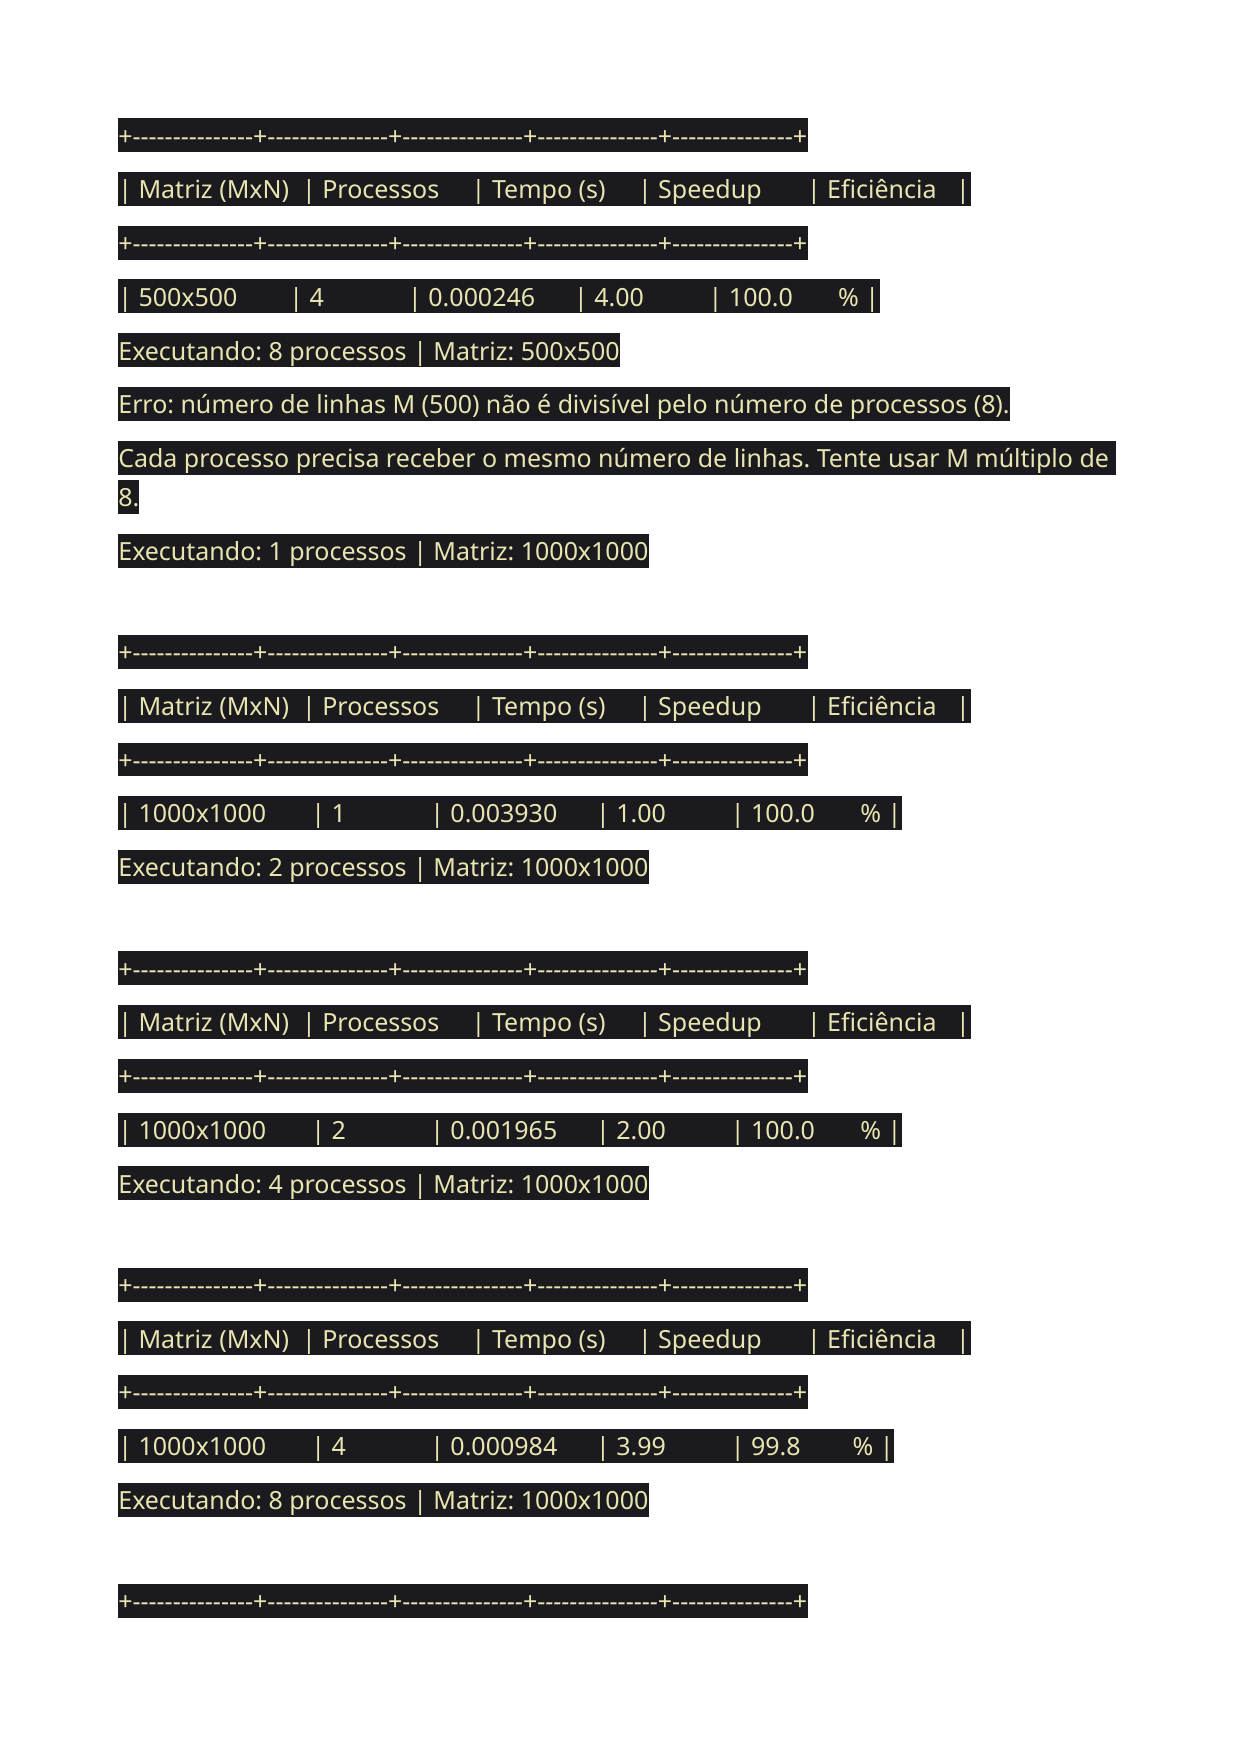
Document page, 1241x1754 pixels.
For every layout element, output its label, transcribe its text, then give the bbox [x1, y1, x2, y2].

text | Matriz (MxN) | Processos | Tempo (s) | Speedup | Eficiência | [118, 1321, 1122, 1355]
text +---------------+---------------+---------------+---------------+---------------+ [118, 951, 1122, 985]
text Executando: 8 processos | Matriz: 500x500 [118, 333, 1122, 367]
text | 500x500 | 4 | 0.000246 | 4.00 | 100.0 % | [118, 279, 1122, 313]
text +---------------+---------------+---------------+---------------+---------------+ [118, 1059, 1122, 1093]
text +---------------+---------------+---------------+---------------+---------------+ [118, 226, 1122, 260]
text | Matriz (MxN) | Processos | Tempo (s) | Speedup | Eficiência | [118, 172, 1122, 206]
text | Matriz (MxN) | Processos | Tempo (s) | Speedup | Eficiência | [118, 689, 1122, 723]
text Erro: número de linhas M (500) não é divisível pelo número de processos (8). [118, 387, 1122, 421]
text +---------------+---------------+---------------+---------------+---------------+ [118, 742, 1122, 776]
text Cada processo precisa receber o mesmo número de linhas. Tente usar M múltiplo de 8. [118, 441, 1122, 514]
text Executando: 1 processos | Matriz: 1000x1000 [118, 533, 1122, 568]
text +---------------+---------------+---------------+---------------+---------------+ [118, 118, 1122, 152]
text +---------------+---------------+---------------+---------------+---------------+ [118, 635, 1122, 669]
text | 1000x1000 | 4 | 0.000984 | 3.99 | 99.8 % | [118, 1429, 1122, 1463]
text Executando: 8 processos | Matriz: 1000x1000 [118, 1483, 1122, 1517]
text | 1000x1000 | 2 | 0.001965 | 2.00 | 100.0 % | [118, 1112, 1122, 1147]
text +---------------+---------------+---------------+---------------+---------------+ [118, 1375, 1122, 1409]
text +---------------+---------------+---------------+---------------+---------------+ [118, 1584, 1122, 1618]
text | 1000x1000 | 1 | 0.003930 | 1.00 | 100.0 % | [118, 796, 1122, 830]
text +---------------+---------------+---------------+---------------+---------------+ [118, 1268, 1122, 1302]
text Executando: 2 processos | Matriz: 1000x1000 [118, 850, 1122, 884]
text Executando: 4 processos | Matriz: 1000x1000 [118, 1166, 1122, 1200]
text | Matriz (MxN) | Processos | Tempo (s) | Speedup | Eficiência | [118, 1005, 1122, 1039]
